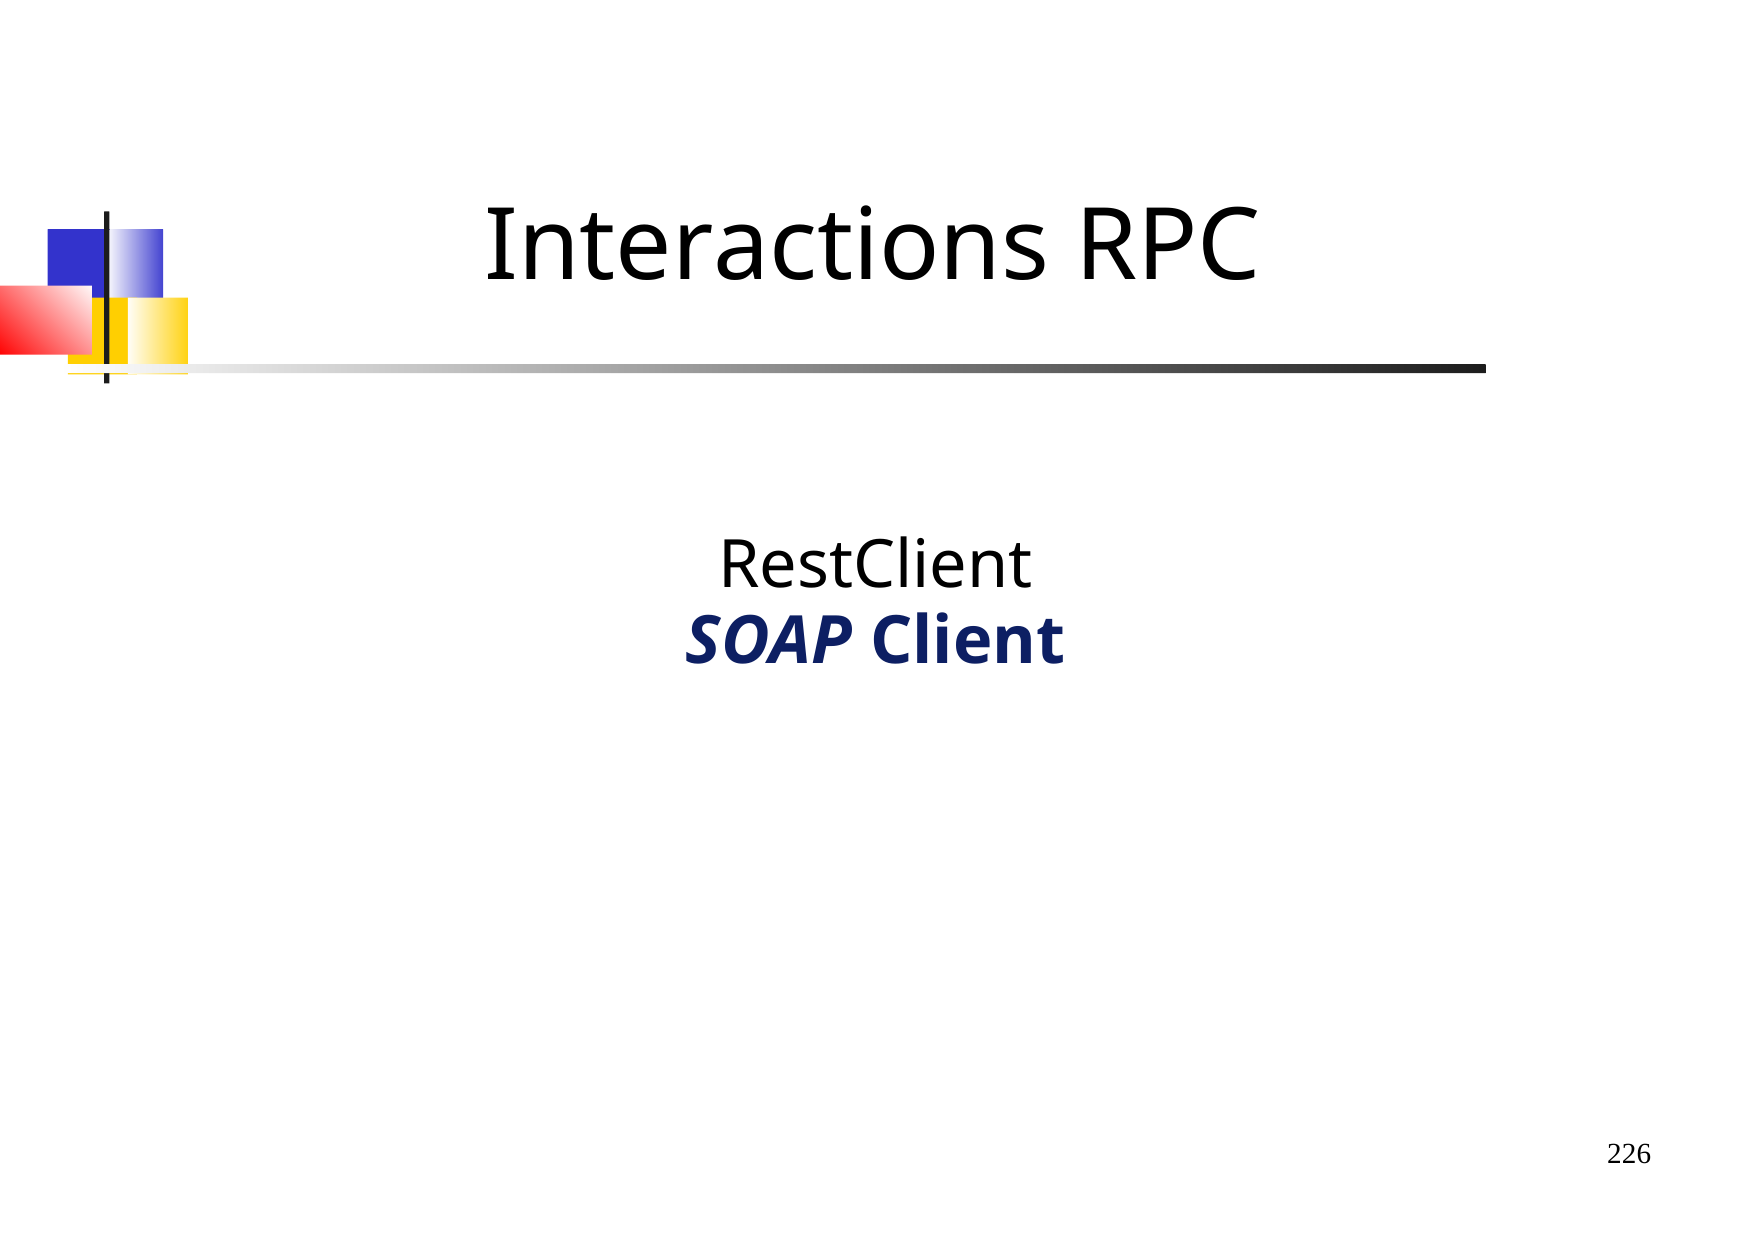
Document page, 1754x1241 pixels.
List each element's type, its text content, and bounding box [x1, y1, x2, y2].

subtitle RestClient SOAP Client [179, 371, 1567, 1091]
title Interactions RPC [179, 139, 1567, 351]
